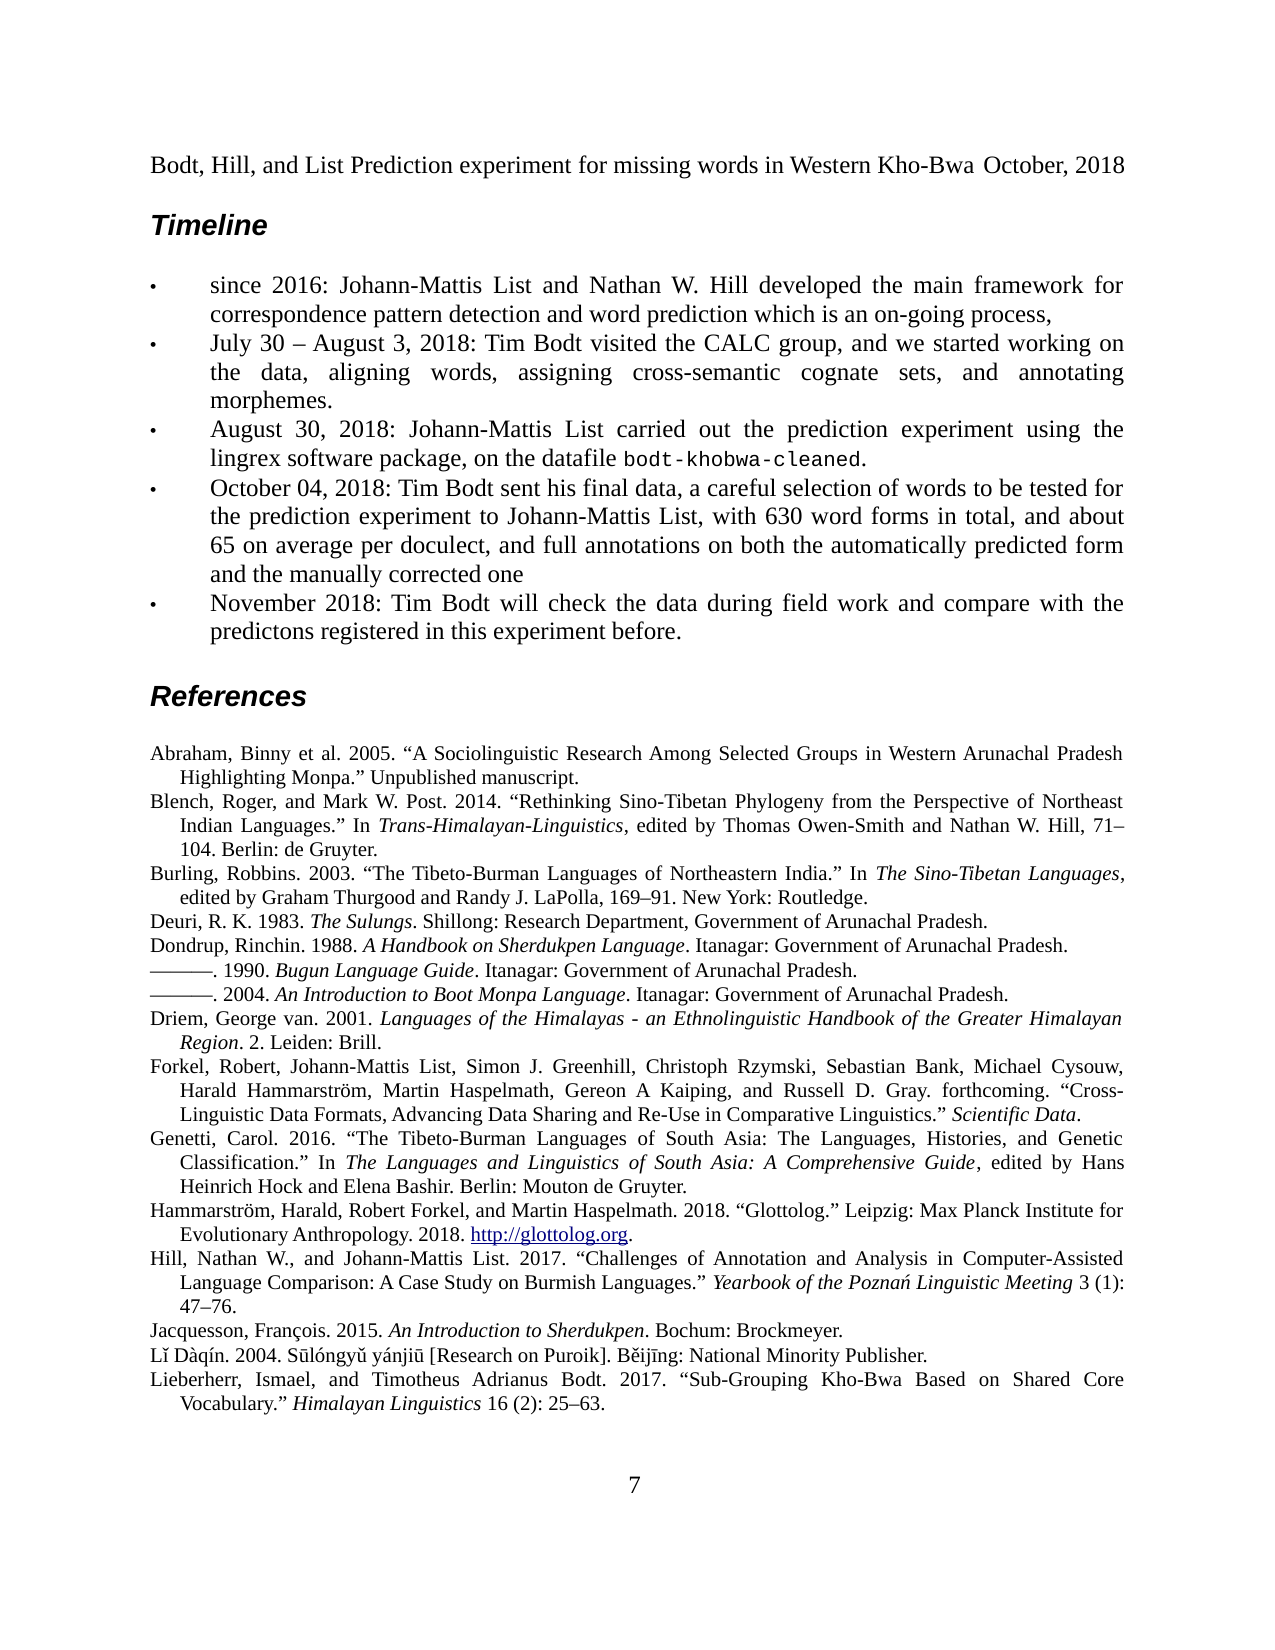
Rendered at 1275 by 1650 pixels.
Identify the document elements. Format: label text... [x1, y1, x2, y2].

subtitle References [150, 679, 1125, 712]
list November 2018: Tim Bodt will check the data during field work and compare with the predictons registered in this experiment before. [150, 588, 1125, 645]
text Lǐ Dàqín. 2004. Sūlóngyǔ yánjiū [Research on Puroik]. Běijīng: National Minority Publisher. [150, 1342, 1125, 1367]
text Dondrup, Rinchin. 1988. A Handbook on Sherdukpen Language. Itanagar: Government of Arunachal Pradesh. [150, 933, 1125, 957]
list July 30 – August 3, 2018: Tim Bodt visited the CALC group, and we started working on the data, aligning words, assigning cross-semantic cognate sets, and annotating morphemes. [150, 328, 1125, 414]
list since 2016: Johann-Mattis List and Nathan W. Hill developed the main framework for correspondence pattern detection and word prediction which is an on-going process, [150, 271, 1125, 328]
list October 04, 2018: Tim Bodt sent his final data, a careful selection of words to be tested for the prediction experiment to Johann-Mattis List, with 630 word forms in total, and about 65 on average per doculect, and full annotations on both the automatically predicted form and the manually corrected one [150, 473, 1125, 588]
text Burling, Robbins. 2003. “The Tibeto-Burman Languages of Northeastern India.” In The Sino-Tibetan Languages, edited by Graham Thurgood and Randy J. LaPolla, 169–91. New York: Routledge. [150, 861, 1125, 909]
text Lieberherr, Ismael, and Timotheus Adrianus Bodt. 2017. “Sub-Grouping Kho-Bwa Based on Shared Core Vocabulary.” Himalayan Linguistics 16 (2): 25–63. [150, 1367, 1125, 1415]
text Hill, Nathan W., and Johann-Mattis List. 2017. “Challenges of Annotation and Analysis in Computer-Assisted Language Comparison: A Case Study on Burmish Languages.” Yearbook of the Poznań Linguistic Meeting 3 (1): 47–76. [150, 1246, 1125, 1318]
text Hammarström, Harald, Robert Forkel, and Martin Haspelmath. 2018. “Glottolog.” Leipzig: Max Planck Institute for Evolutionary Anthropology. 2018. http://glottolog.org. [150, 1198, 1125, 1246]
text Deuri, R. K. 1983. The Sulungs. Shillong: Research Department, Government of Arunachal Pradesh. [150, 909, 1125, 933]
text Genetti, Carol. 2016. “The Tibeto-Burman Languages of South Asia: The Languages, Histories, and Genetic Classification.” In The Languages and Linguistics of South Asia: A Comprehensive Guide, edited by Hans Heinrich Hock and Elena Bashir. Berlin: Mouton de Gruyter. [150, 1126, 1125, 1198]
text Abraham, Binny et al. 2005. “A Sociolinguistic Research Among Selected Groups in Western Arunachal Pradesh Highlighting Monpa.” Unpublished manuscript. [150, 741, 1125, 789]
text Blench, Roger, and Mark W. Post. 2014. “Rethinking Sino-Tibetan Phylogeny from the Perspective of Northeast Indian Languages.” In Trans-Himalayan-Linguistics, edited by Thomas Owen-Smith and Nathan W. Hill, 71–104. Berlin: de Gruyter. [150, 789, 1125, 861]
text ———. 1990. Bugun Language Guide. Itanagar: Government of Arunachal Pradesh. [150, 957, 1125, 982]
text ———. 2004. An Introduction to Boot Monpa Language. Itanagar: Government of Arunachal Pradesh. [150, 982, 1125, 1006]
text Jacquesson, François. 2015. An Introduction to Sherdukpen. Bochum: Brockmeyer. [150, 1318, 1125, 1342]
subtitle Timeline [150, 208, 1125, 242]
text Forkel, Robert, Johann-Mattis List, Simon J. Greenhill, Christoph Rzymski, Sebastian Bank, Michael Cysouw, Harald Hammarström, Martin Haspelmath, Gereon A Kaiping, and Russell D. Gray. forthcoming. “Cross-Linguistic Data Formats, Advancing Data Sharing and Re-Use in Comparative Linguistics.” Scientific Data. [150, 1054, 1125, 1126]
text Driem, George van. 2001. Languages of the Himalayas - an Ethnolinguistic Handbook of the Greater Himalayan Region. 2. Leiden: Brill. [150, 1006, 1125, 1054]
list August 30, 2018: Johann-Mattis List carried out the prediction experiment using the lingrex software package, on the datafile bodt-khobwa-cleaned. [150, 414, 1125, 473]
